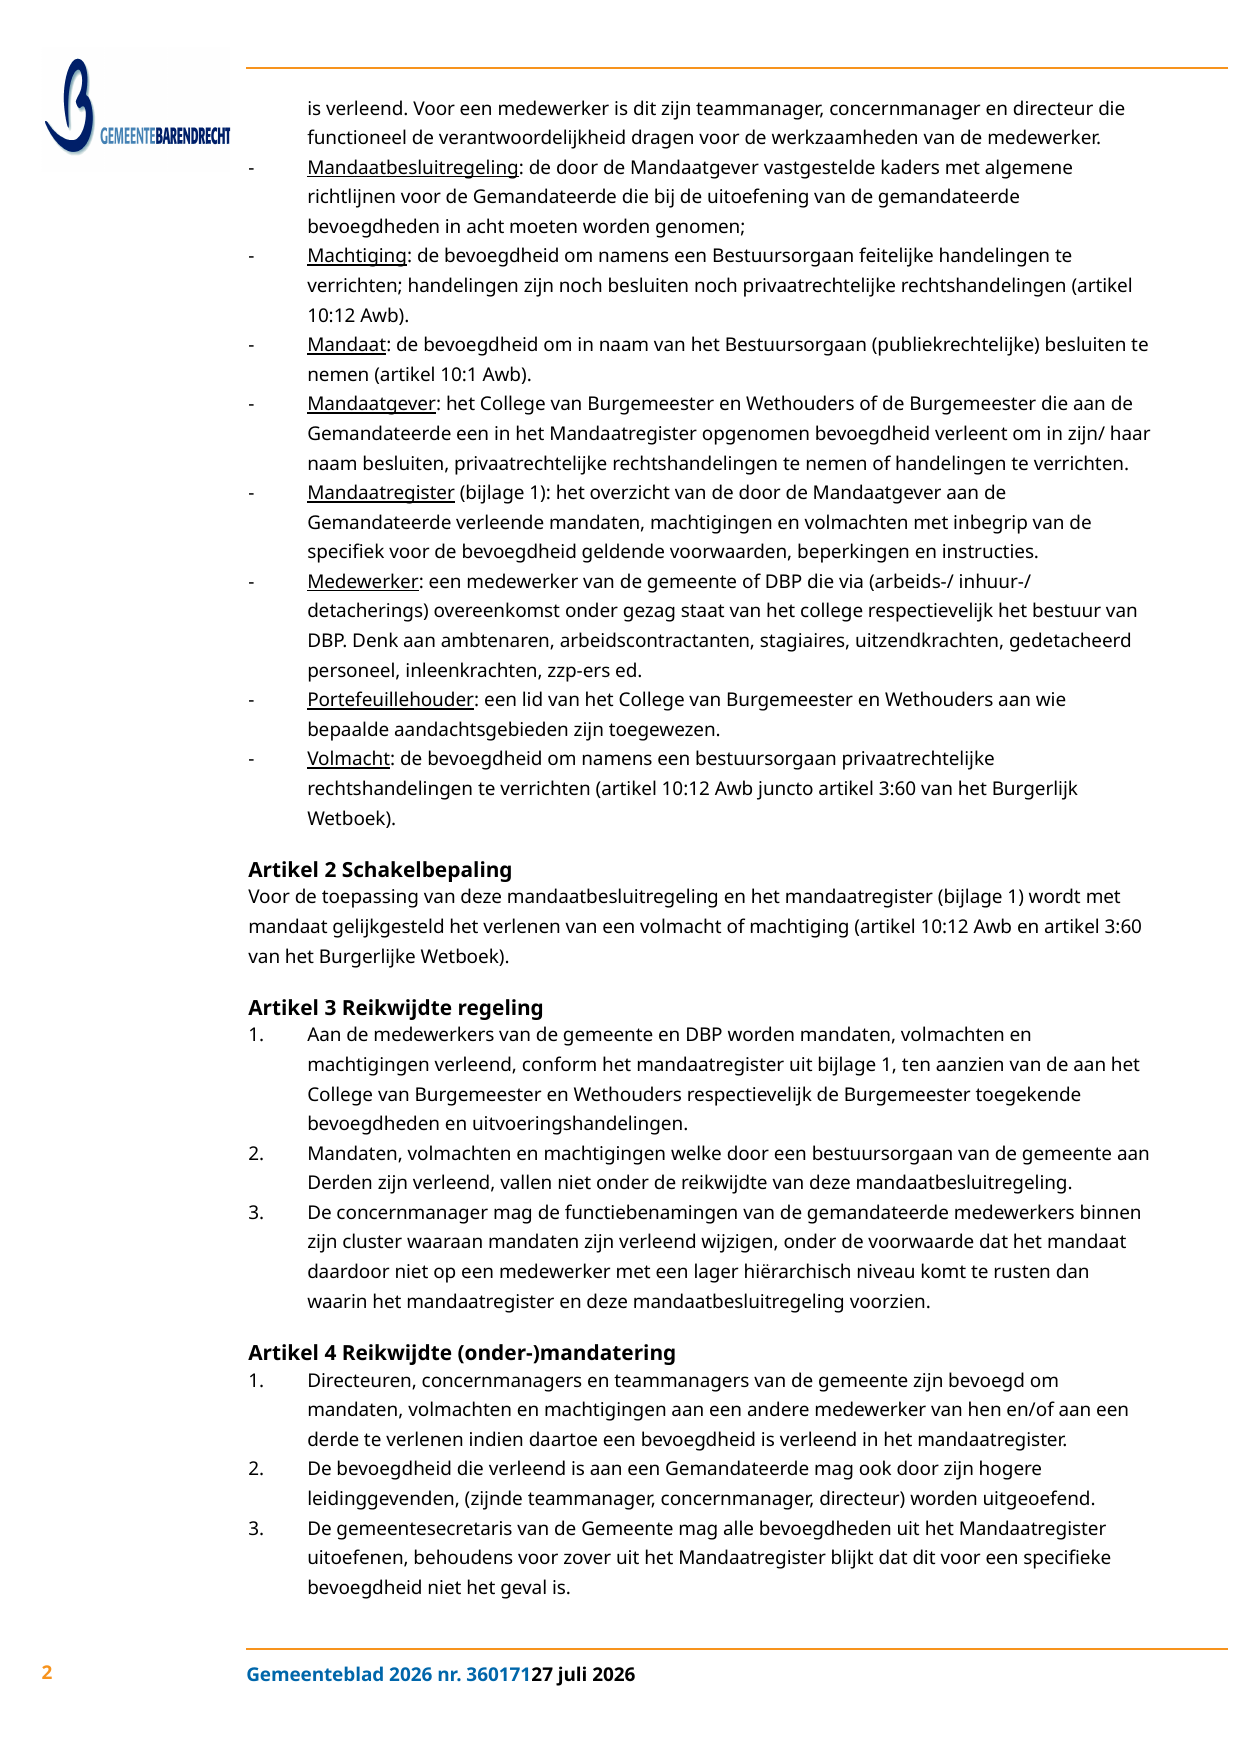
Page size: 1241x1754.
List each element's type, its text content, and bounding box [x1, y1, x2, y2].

list De bevoegdheid die verleend is aan een Gemandateerde mag ook door zijn hogere leidinggevenden, (zijnde teammanager, concernmanager, directeur) worden uitgeoefend. [248, 1456, 1152, 1511]
text Voor de toepassing van deze mandaatbesluitregeling en het mandaatregister (bijlage 1) wordt met mandaat gelijkgesteld het verlenen van een volmacht of machtiging (artikel 10:12 Awb en artikel 3:60 van het Burgerlijke Wetboek). [248, 884, 1152, 968]
list Volmacht: de bevoegdheid om namens een bestuursorgaan privaatrechtelijke rechtshandelingen te verrichten (artikel 10:12 Awb juncto artikel 3:60 van het Burgerlijk Wetboek). [248, 746, 1152, 831]
list Directeuren, concernmanagers en teammanagers van de gemeente zijn bevoegd om mandaten, volmachten en machtigingen aan een andere medewerker van hen en/of aan een derde te verlenen indien daartoe een bevoegdheid is verleend in het mandaatregister. [248, 1367, 1152, 1452]
list De concernmanager mag de functiebenamingen van de gemandateerde medewerkers binnen zijn cluster waaraan mandaten zijn verleend wijzigen, onder de voorwaarde dat het mandaat daardoor niet op een medewerker met een lager hiërarchisch niveau komt te rusten dan waarin het mandaatregister en deze mandaatbesluitregeling voorzien. [248, 1199, 1152, 1314]
list Mandaatbesluitregeling: de door de Mandaatgever vastgestelde kaders met algemene richtlijnen voor de Gemandateerde die bij de uitoefening van de gemandateerde bevoegdheden in acht moeten worden genomen; [248, 154, 1152, 239]
list Medewerker: een medewerker van de gemeente of DBP die via (arbeids-/ inhuur-/ detacherings) overeenkomst onder gezag staat van het college respectievelijk het bestuur van DBP. Denk aan ambtenaren, arbeidscontractanten, stagiaires, uitzendkrachten, gedetacheerd personeel, inleenkrachten, zzp-ers ed. [248, 568, 1152, 683]
list Portefeuillehouder: een lid van het College van Burgemeester en Wethouders aan wie bepaalde aandachtsgebieden zijn toegewezen. [248, 686, 1152, 742]
picture [41, 47, 231, 172]
list Mandaatregister (bijlage 1): het overzicht van de door de Mandaatgever aan de Gemandateerde verleende mandaten, machtigingen en volmachten met inbegrip van de specifiek voor de bevoegdheid geldende voorwaarden, beperkingen en instructies. [248, 479, 1152, 564]
text Artikel 4 Reikwijdte (onder-)mandatering [248, 1338, 1152, 1367]
list De gemeentesecretaris van de Gemeente mag alle bevoegdheden uit het Mandaatregister uitoefenen, behoudens voor zover uit het Mandaatregister blijkt dat dit voor een specifieke bevoegdheid niet het geval is. [248, 1515, 1152, 1599]
list Mandaten, volmachten en machtigingen welke door een bestuursorgaan van de gemeente aan Derden zijn verleend, vallen niet onder de reikwijdte van deze mandaatbesluitregeling. [248, 1140, 1152, 1195]
list Machtiging: de bevoegdheid om namens een Bestuursorgaan feitelijke handelingen te verrichten; handelingen zijn noch besluiten noch privaatrechtelijke rechtshandelingen (artikel 10:12 Awb). [248, 243, 1152, 328]
list is verleend. Voor een medewerker is dit zijn teammanager, concernmanager en directeur die functioneel de verantwoordelijkheid dragen voor de werkzaamheden van de medewerker. [248, 95, 1152, 150]
list Aan de medewerkers van de gemeente en DBP worden mandaten, volmachten en machtigingen verleend, conform het mandaatregister uit bijlage 1, ten aanzien van de aan het College van Burgemeester en Wethouders respectievelijk de Burgemeester toegekende bevoegdheden en uitvoeringshandelingen. [248, 1022, 1152, 1136]
list Mandaatgever: het College van Burgemeester en Wethouders of de Burgemeester die aan de Gemandateerde een in het Mandaatregister opgenomen bevoegdheid verleent om in zijn/ haar naam besluiten, privaatrechtelijke rechtshandelingen te nemen of handelingen te verrichten. [248, 391, 1152, 476]
text Artikel 3 Reikwijdte regeling [248, 993, 1152, 1022]
list Mandaat: de bevoegdheid om in naam van het Bestuursorgaan (publiekrechtelijke) besluiten te nemen (artikel 10:1 Awb). [248, 331, 1152, 387]
text Artikel 2 Schakelbepaling [248, 855, 1152, 884]
